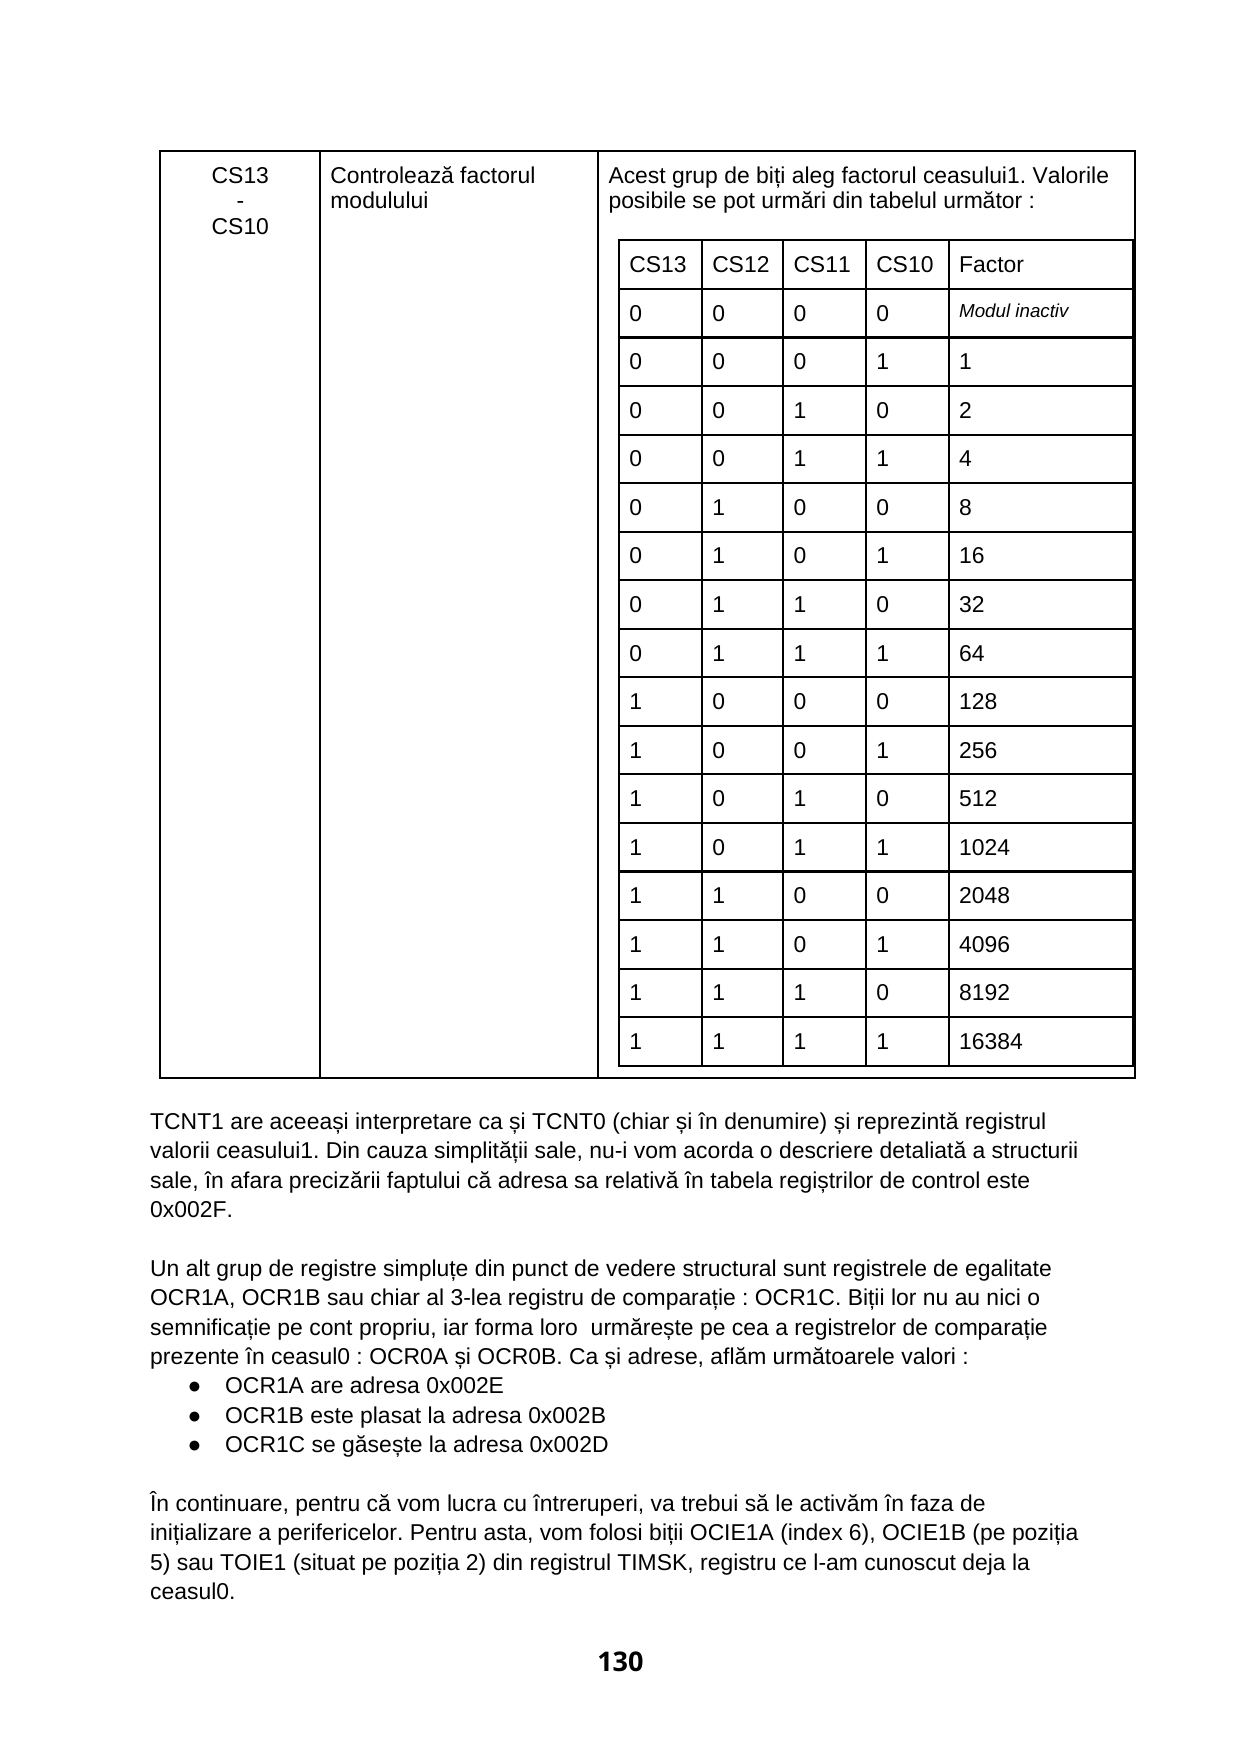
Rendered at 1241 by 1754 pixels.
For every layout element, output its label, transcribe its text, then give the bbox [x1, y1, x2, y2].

table_cell 128 [950, 678, 1132, 725]
table_cell 1 [784, 824, 865, 870]
table_cell 32 [950, 581, 1132, 628]
table_cell 256 [950, 727, 1132, 773]
table_cell 1 [703, 630, 782, 676]
table_cell 16384 [950, 1018, 1132, 1064]
table_cell 0 [867, 873, 948, 919]
table_cell 0 [867, 484, 948, 531]
table_cell 0 [703, 339, 782, 385]
table_header CS12 [703, 241, 782, 288]
table_cell 1 [784, 1018, 865, 1064]
table_header CS13 [620, 241, 701, 288]
table_cell 1 [620, 727, 701, 773]
table_cell 1 [620, 1018, 701, 1064]
table_cell Acest grup de biți aleg factorul ceasului1. Valorile posibile se pot urmări din tabelul următor : [599, 152, 1134, 1077]
table_cell 512 [950, 775, 1132, 822]
table_cell 16 [950, 533, 1132, 579]
table_cell 0 [703, 775, 782, 822]
table_cell 0 [867, 970, 948, 1016]
table_cell 1 [867, 436, 948, 482]
table_cell 1 [867, 630, 948, 676]
table_cell 1 [620, 678, 701, 725]
table_cell 1 [950, 339, 1132, 385]
table_cell 0 [867, 581, 948, 628]
table_cell 64 [950, 630, 1132, 676]
table_cell 0 [620, 533, 701, 579]
table_cell 1 [703, 873, 782, 919]
table_cell 1 [784, 436, 865, 482]
table_cell 1 [703, 970, 782, 1016]
text În continuare, pentru că vom lucra cu întreruperi, va trebui să le activăm în faza de inițializare a perifericelor. Pentru asta, vom folosi biții OCIE1A (index 6), OCIE1B (pe poziția 5) sau TOIE1 (situat pe poziția 2) din registrul TIMSK, registru ce l-am cunoscut deja la ceasul0. [150, 1491, 1091, 1604]
table_cell 0 [867, 290, 948, 336]
table_cell 1 [867, 921, 948, 967]
table_cell 0 [620, 630, 701, 676]
table_cell 1 [703, 484, 782, 531]
table_cell 1 [867, 339, 948, 385]
table_cell 0 [784, 727, 865, 773]
table_cell 0 [620, 290, 701, 336]
table_cell 0 [703, 824, 782, 870]
table_cell 1 [620, 824, 701, 870]
table_header Factor [950, 241, 1132, 288]
table_cell 0 [703, 387, 782, 433]
table_cell 2048 [950, 873, 1132, 919]
table_cell Controlează factorul modulului [321, 152, 597, 1077]
table_cell 1 [620, 873, 701, 919]
table_cell 8 [950, 484, 1132, 531]
table_cell 1 [620, 775, 701, 822]
table_cell 0 [784, 921, 865, 967]
table_cell 0 [703, 727, 782, 773]
table_cell 0 [620, 436, 701, 482]
table_cell 1024 [950, 824, 1132, 870]
table_cell 1 [703, 1018, 782, 1064]
table_header CS11 [784, 241, 865, 288]
table_cell 1 [784, 630, 865, 676]
table_cell 0 [620, 581, 701, 628]
table_cell 0 [784, 290, 865, 336]
table_cell Modul inactiv [950, 290, 1132, 336]
table_cell CS13 - CS10 [161, 152, 319, 1077]
table_cell 0 [703, 436, 782, 482]
table_cell 0 [867, 775, 948, 822]
table_cell 1 [867, 533, 948, 579]
table_cell 0 [620, 484, 701, 531]
text TCNT1 are aceeași interpretare ca și TCNT0 (chiar și în denumire) și reprezintă registrul valorii ceasului1. Din cauza simplității sale, nu-i vom acorda o descriere detaliată a structurii sale, în afara precizării faptului că adresa sa relativă în tabela regiștrilor de control este 0x002F. [150, 1109, 1091, 1222]
list OCR1A are adresa 0x002E [187, 1373, 1091, 1399]
table_cell 1 [784, 775, 865, 822]
table_cell 1 [620, 921, 701, 967]
table_cell 0 [784, 339, 865, 385]
table_cell 1 [784, 970, 865, 1016]
table_cell 4096 [950, 921, 1132, 967]
list OCR1B este plasat la adresa 0x002B [187, 1402, 1091, 1428]
table_cell 0 [784, 484, 865, 531]
table_cell 1 [867, 1018, 948, 1064]
table_cell 1 [784, 581, 865, 628]
table_cell 1 [784, 387, 865, 433]
text Un alt grup de registre simpluțe din punct de vedere structural sunt registrele de egalitate OCR1A, OCR1B sau chiar al 3-lea registru de comparație : OCR1C. Biții lor nu au nici o semnificație pe cont propriu, iar forma loro urmărește pe cea a registrelor de comparație prezente în ceasul0 : OCR0A și OCR0B. Ca și adrese, aflăm următoarele valori : [150, 1256, 1091, 1369]
table_cell 4 [950, 436, 1132, 482]
table_cell 0 [620, 339, 701, 385]
table_header CS10 [867, 241, 948, 288]
table_cell 1 [703, 533, 782, 579]
list OCR1C se găsește la adresa 0x002D [187, 1432, 1091, 1457]
table_cell 0 [703, 678, 782, 725]
table_cell 1 [703, 921, 782, 967]
table_cell 1 [703, 581, 782, 628]
table_cell 1 [620, 970, 701, 1016]
table_cell 0 [784, 678, 865, 725]
table_cell 0 [784, 533, 865, 579]
table_cell 2 [950, 387, 1132, 433]
table_cell 8192 [950, 970, 1132, 1016]
table_cell 1 [867, 824, 948, 870]
table_cell 0 [867, 387, 948, 433]
table_cell 0 [867, 678, 948, 725]
table_cell 0 [703, 290, 782, 336]
table_cell 0 [784, 873, 865, 919]
table_cell 0 [620, 387, 701, 433]
table_cell 1 [867, 727, 948, 773]
